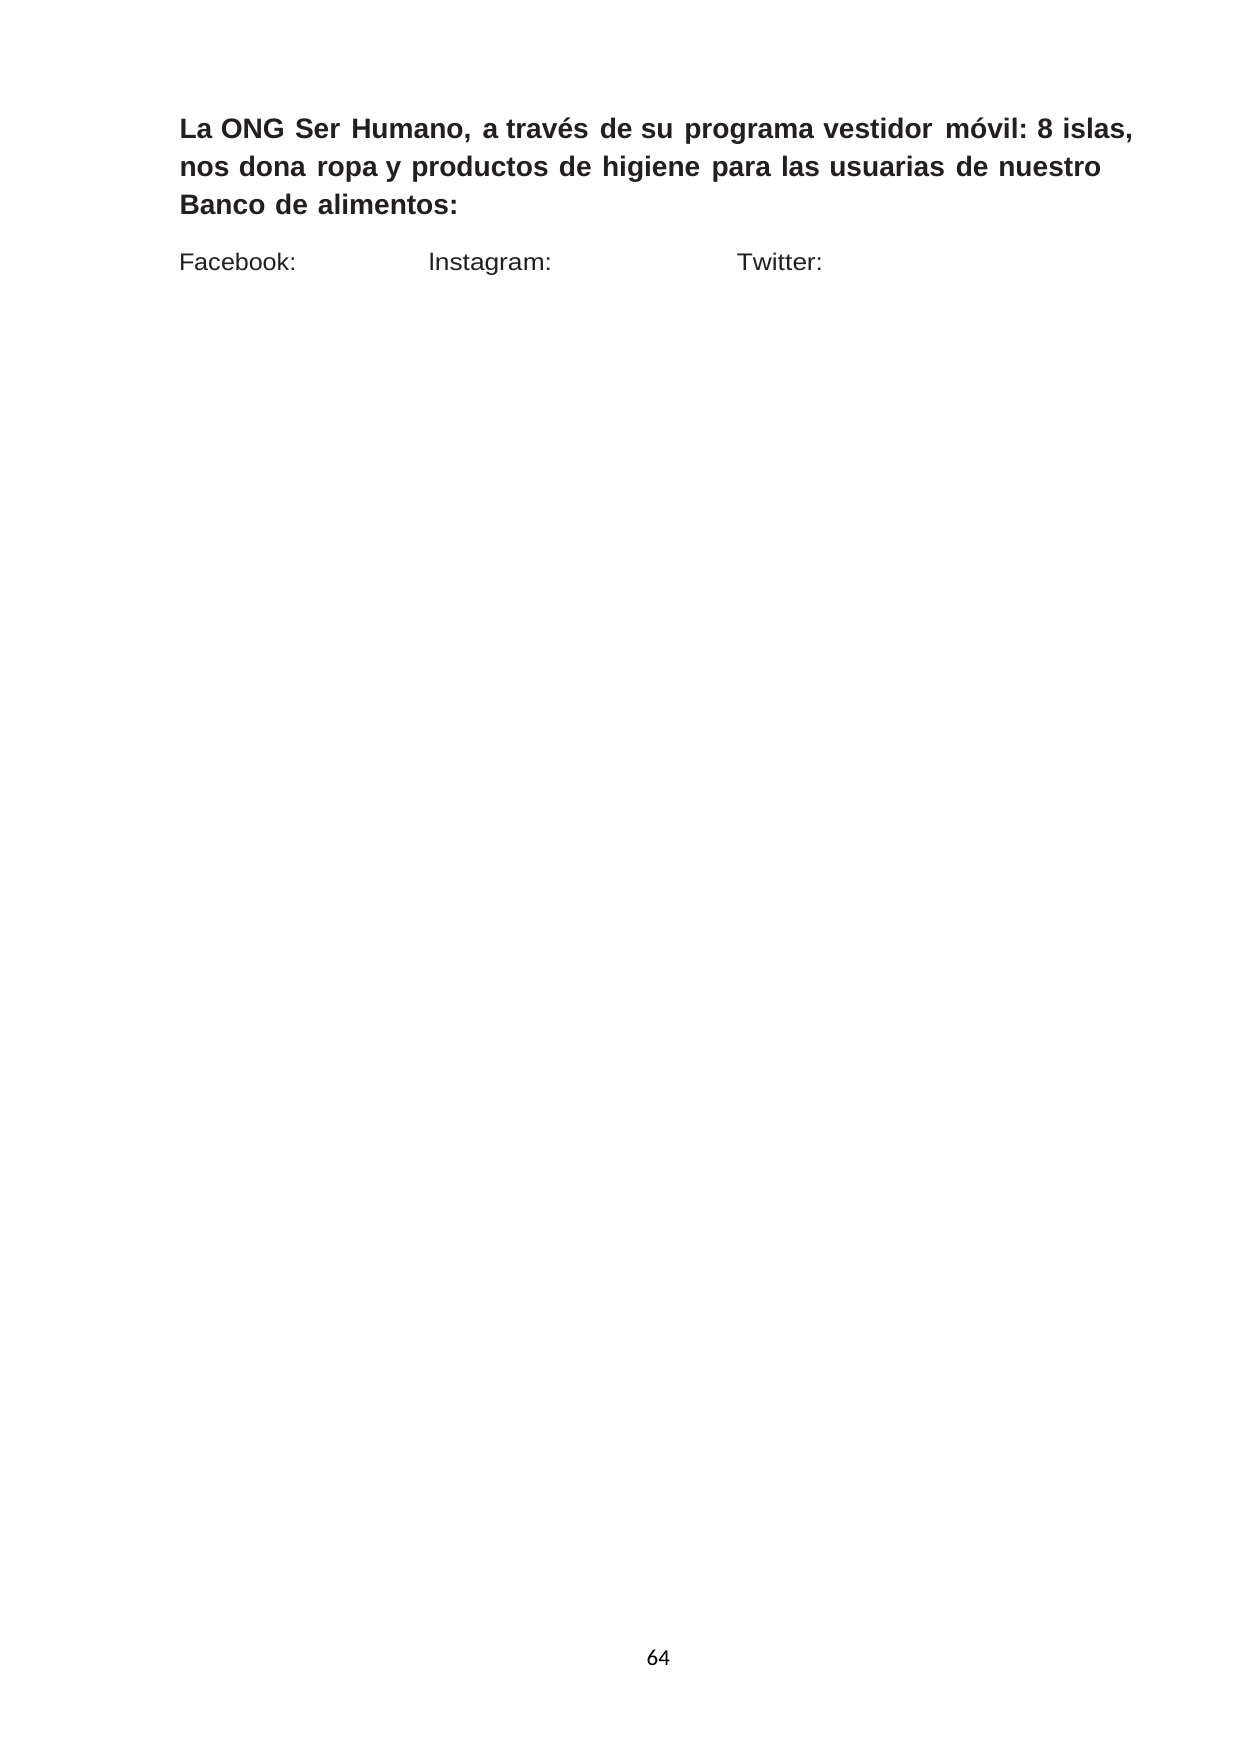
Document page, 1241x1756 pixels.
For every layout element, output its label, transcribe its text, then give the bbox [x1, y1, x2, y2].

text Facebook: lnstagram: Twitter: [179, 248, 1161, 276]
text La ONG Ser Humano, a través de su programa vestidor móvil: 8 islas, nos dona ropa y productos de higiene para las usuarias de nuestro Banco de alimentos: [179, 112, 1151, 220]
